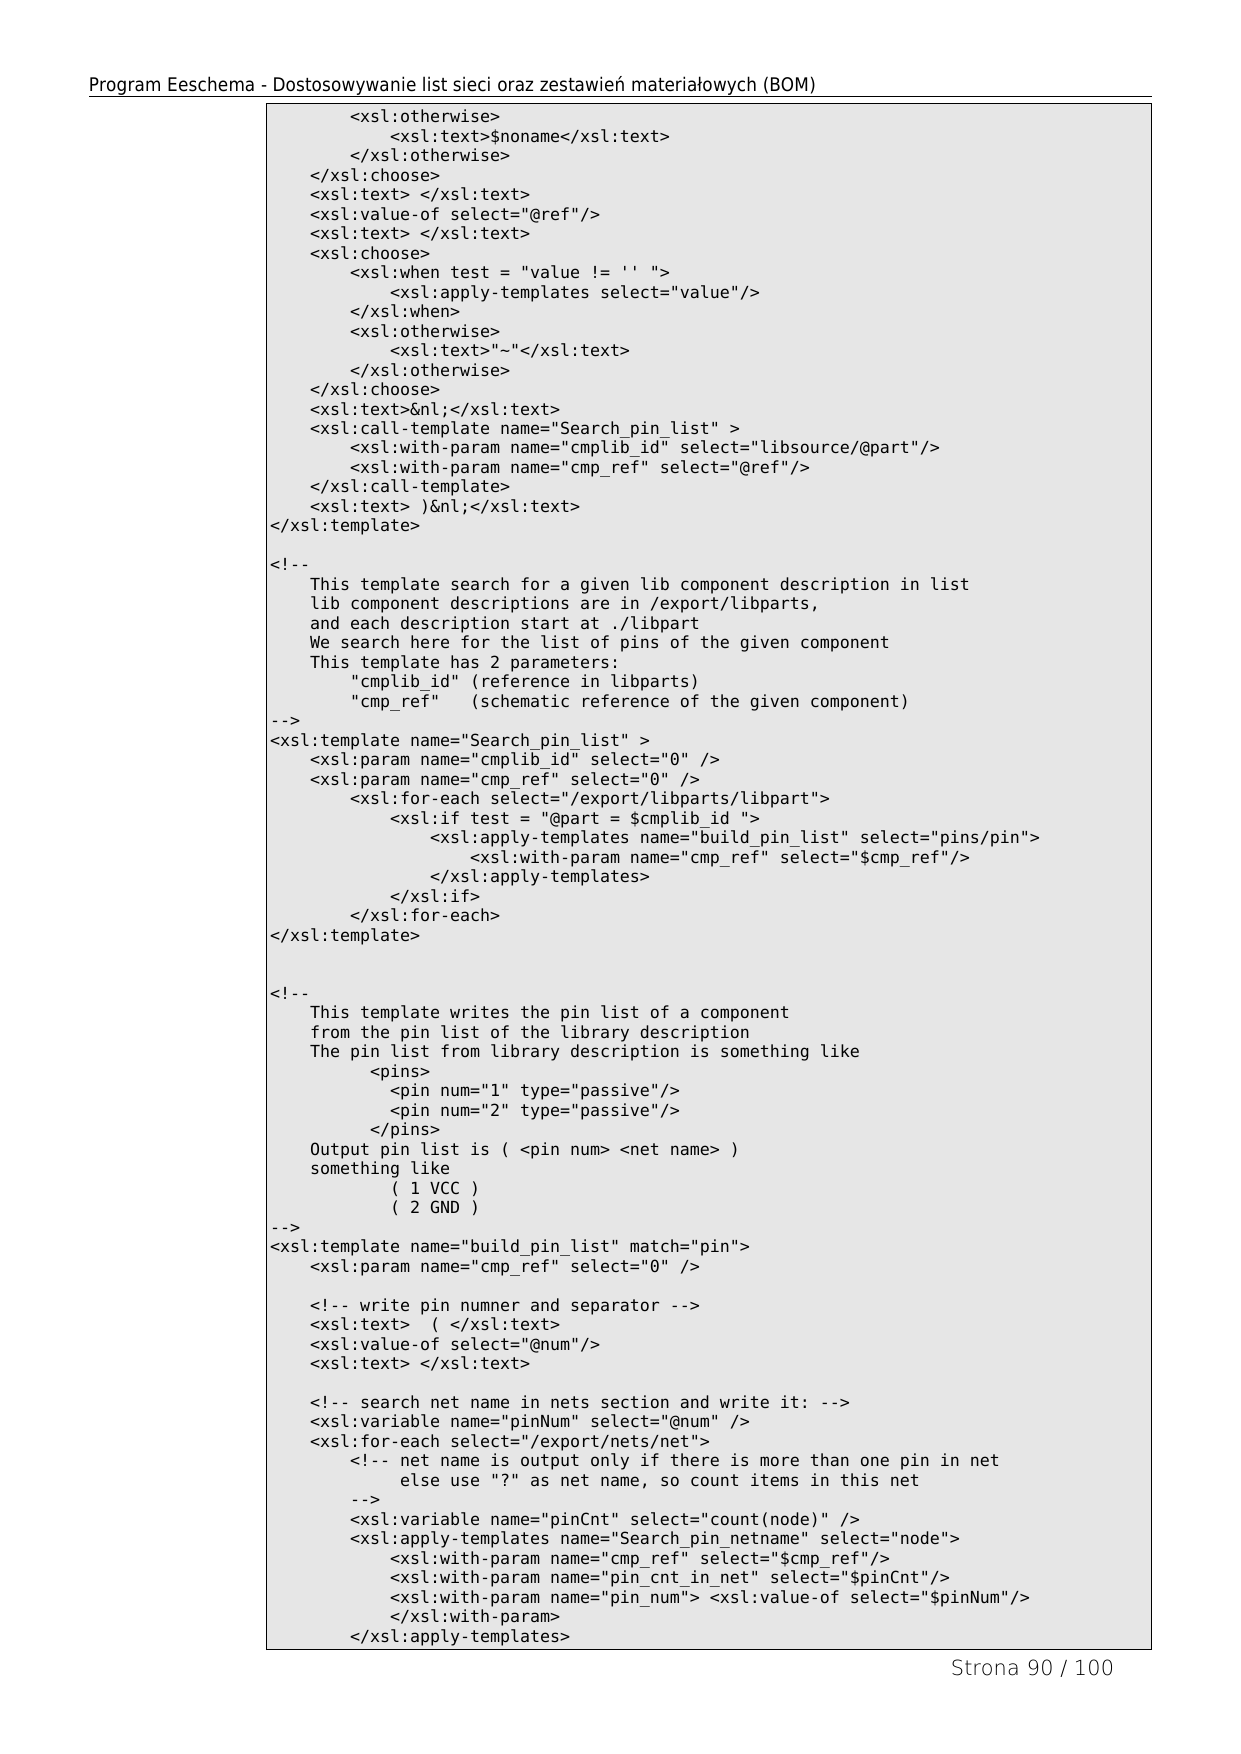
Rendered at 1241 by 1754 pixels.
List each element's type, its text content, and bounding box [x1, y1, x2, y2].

text <xsl:with-param name="pin_cnt_in_net" select="$pinCnt"/> [267, 1564, 1151, 1584]
text <xsl:for-each select="/export/libparts/libpart"> [267, 785, 1151, 804]
text <xsl:otherwise> [267, 104, 1151, 123]
text </xsl:otherwise> [267, 142, 1151, 162]
text --> [267, 1486, 1151, 1506]
text --> [267, 707, 1151, 727]
text ( 1 VCC ) [267, 1175, 1151, 1194]
text "cmp_ref" (schematic reference of the given component) [267, 688, 1151, 707]
text <xsl:with-param name="cmplib_id" select="libsource/@part"/> [267, 434, 1151, 454]
text <pins> [267, 1058, 1151, 1077]
text and each description start at ./libpart [267, 610, 1151, 629]
text We search here for the list of pins of the given component [267, 629, 1151, 649]
text </xsl:with-param> [267, 1603, 1151, 1623]
text </xsl:when> [267, 298, 1151, 318]
text <xsl:otherwise> [267, 318, 1151, 337]
text This template writes the pin list of a component [267, 999, 1151, 1019]
text --> [267, 1214, 1151, 1233]
text from the pin list of the library description [267, 1019, 1151, 1038]
text <xsl:with-param name="cmp_ref" select="$cmp_ref"/> [267, 843, 1151, 863]
text <!-- [267, 980, 1151, 999]
text <xsl:template name="build_pin_list" match="pin"> [267, 1233, 1151, 1253]
text </xsl:apply-templates> [267, 863, 1151, 882]
text <xsl:apply-templates name="build_pin_list" select="pins/pin"> [267, 824, 1151, 843]
text <xsl:text> )&nl;</xsl:text> [267, 493, 1151, 512]
text <xsl:text> ( </xsl:text> [267, 1311, 1151, 1331]
text </xsl:otherwise> [267, 357, 1151, 376]
text <xsl:variable name="pinNum" select="@num" /> [267, 1408, 1151, 1428]
text </xsl:template> [267, 512, 1151, 532]
text <!-- write pin numner and separator --> [267, 1292, 1151, 1311]
text Output pin list is ( <pin num> <net name> ) [267, 1136, 1151, 1155]
text <xsl:call-template name="Search_pin_list" > [267, 415, 1151, 434]
text <xsl:text>$noname</xsl:text> [267, 123, 1151, 142]
text <xsl:choose> [267, 240, 1151, 259]
text "cmplib_id" (reference in libparts) [267, 668, 1151, 688]
text <xsl:if test = "@part = $cmplib_id "> [267, 804, 1151, 824]
text <!-- search net name in nets section and write it: --> [267, 1389, 1151, 1408]
text <xsl:value-of select="@num"/> [267, 1331, 1151, 1350]
text </xsl:apply-templates> [267, 1623, 1151, 1649]
text <xsl:param name="cmplib_id" select="0" /> [267, 746, 1151, 766]
text <pin num="2" type="passive"/> [267, 1097, 1151, 1116]
text </xsl:call-template> [267, 473, 1151, 493]
text </xsl:for-each> [267, 902, 1151, 921]
text <xsl:with-param name="cmp_ref" select="$cmp_ref"/> [267, 1545, 1151, 1564]
text <xsl:param name="cmp_ref" select="0" /> [267, 766, 1151, 785]
text This template has 2 parameters: [267, 649, 1151, 668]
text <!-- net name is output only if there is more than one pin in net [267, 1447, 1151, 1467]
text <xsl:param name="cmp_ref" select="0" /> [267, 1253, 1151, 1272]
text else use "?" as net name, so count items in this net [267, 1467, 1151, 1486]
text This template search for a given lib component description in list [267, 571, 1151, 590]
text <xsl:variable name="pinCnt" select="count(node)" /> [267, 1506, 1151, 1525]
text <xsl:text> </xsl:text> [267, 181, 1151, 201]
text </pins> [267, 1116, 1151, 1136]
text <xsl:apply-templates name="Search_pin_netname" select="node"> [267, 1525, 1151, 1545]
text <xsl:for-each select="/export/nets/net"> [267, 1428, 1151, 1447]
text <xsl:when test = "value != '' "> [267, 259, 1151, 279]
text </xsl:if> [267, 882, 1151, 902]
text <!-- [267, 551, 1151, 571]
text The pin list from library description is something like [267, 1038, 1151, 1058]
text <xsl:with-param name="pin_num"> <xsl:value-of select="$pinNum"/> [267, 1584, 1151, 1603]
text <xsl:text> </xsl:text> [267, 1350, 1151, 1369]
text </xsl:choose> [267, 376, 1151, 396]
text <xsl:template name="Search_pin_list" > [267, 727, 1151, 746]
text ( 2 GND ) [267, 1194, 1151, 1214]
text </xsl:template> [267, 921, 1151, 941]
text </xsl:choose> [267, 162, 1151, 181]
text <xsl:apply-templates select="value"/> [267, 279, 1151, 298]
text lib component descriptions are in /export/libparts, [267, 590, 1151, 610]
text <xsl:text>&nl;</xsl:text> [267, 396, 1151, 415]
text <xsl:value-of select="@ref"/> [267, 201, 1151, 220]
text <xsl:with-param name="cmp_ref" select="@ref"/> [267, 454, 1151, 473]
text something like [267, 1155, 1151, 1175]
text <pin num="1" type="passive"/> [267, 1077, 1151, 1097]
text <xsl:text> </xsl:text> [267, 220, 1151, 240]
text <xsl:text>"~"</xsl:text> [267, 337, 1151, 357]
